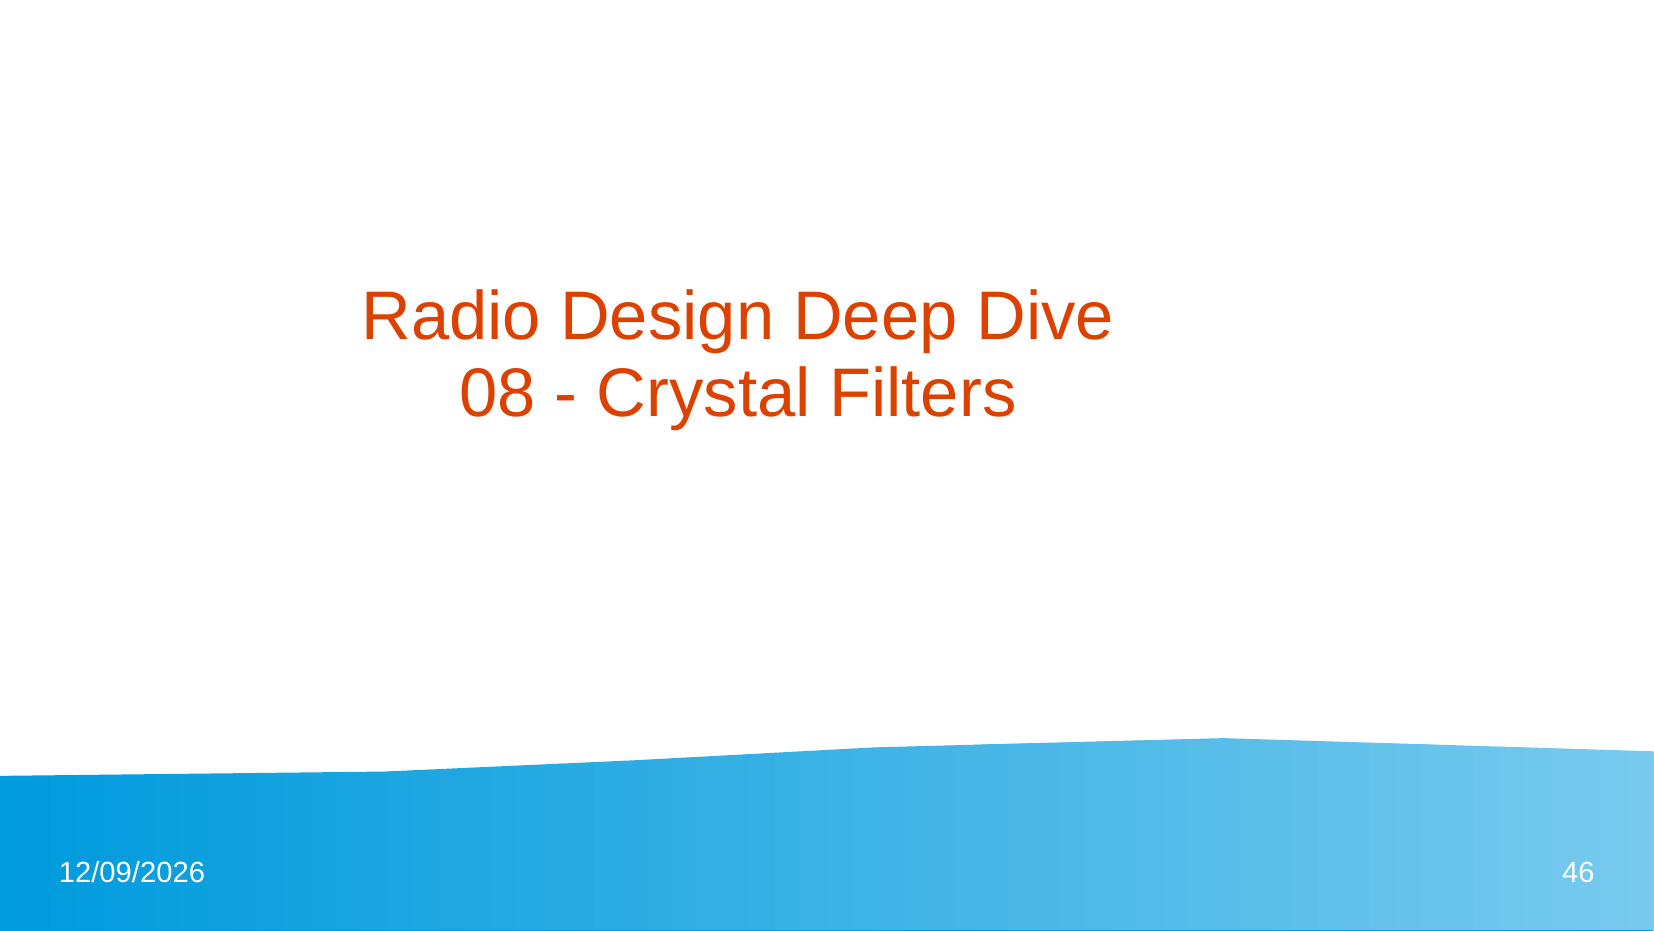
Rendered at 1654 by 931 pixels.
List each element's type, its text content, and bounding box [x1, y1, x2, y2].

title Radio Design Deep Dive 08 - Crystal Filters [0, 265, 1477, 443]
